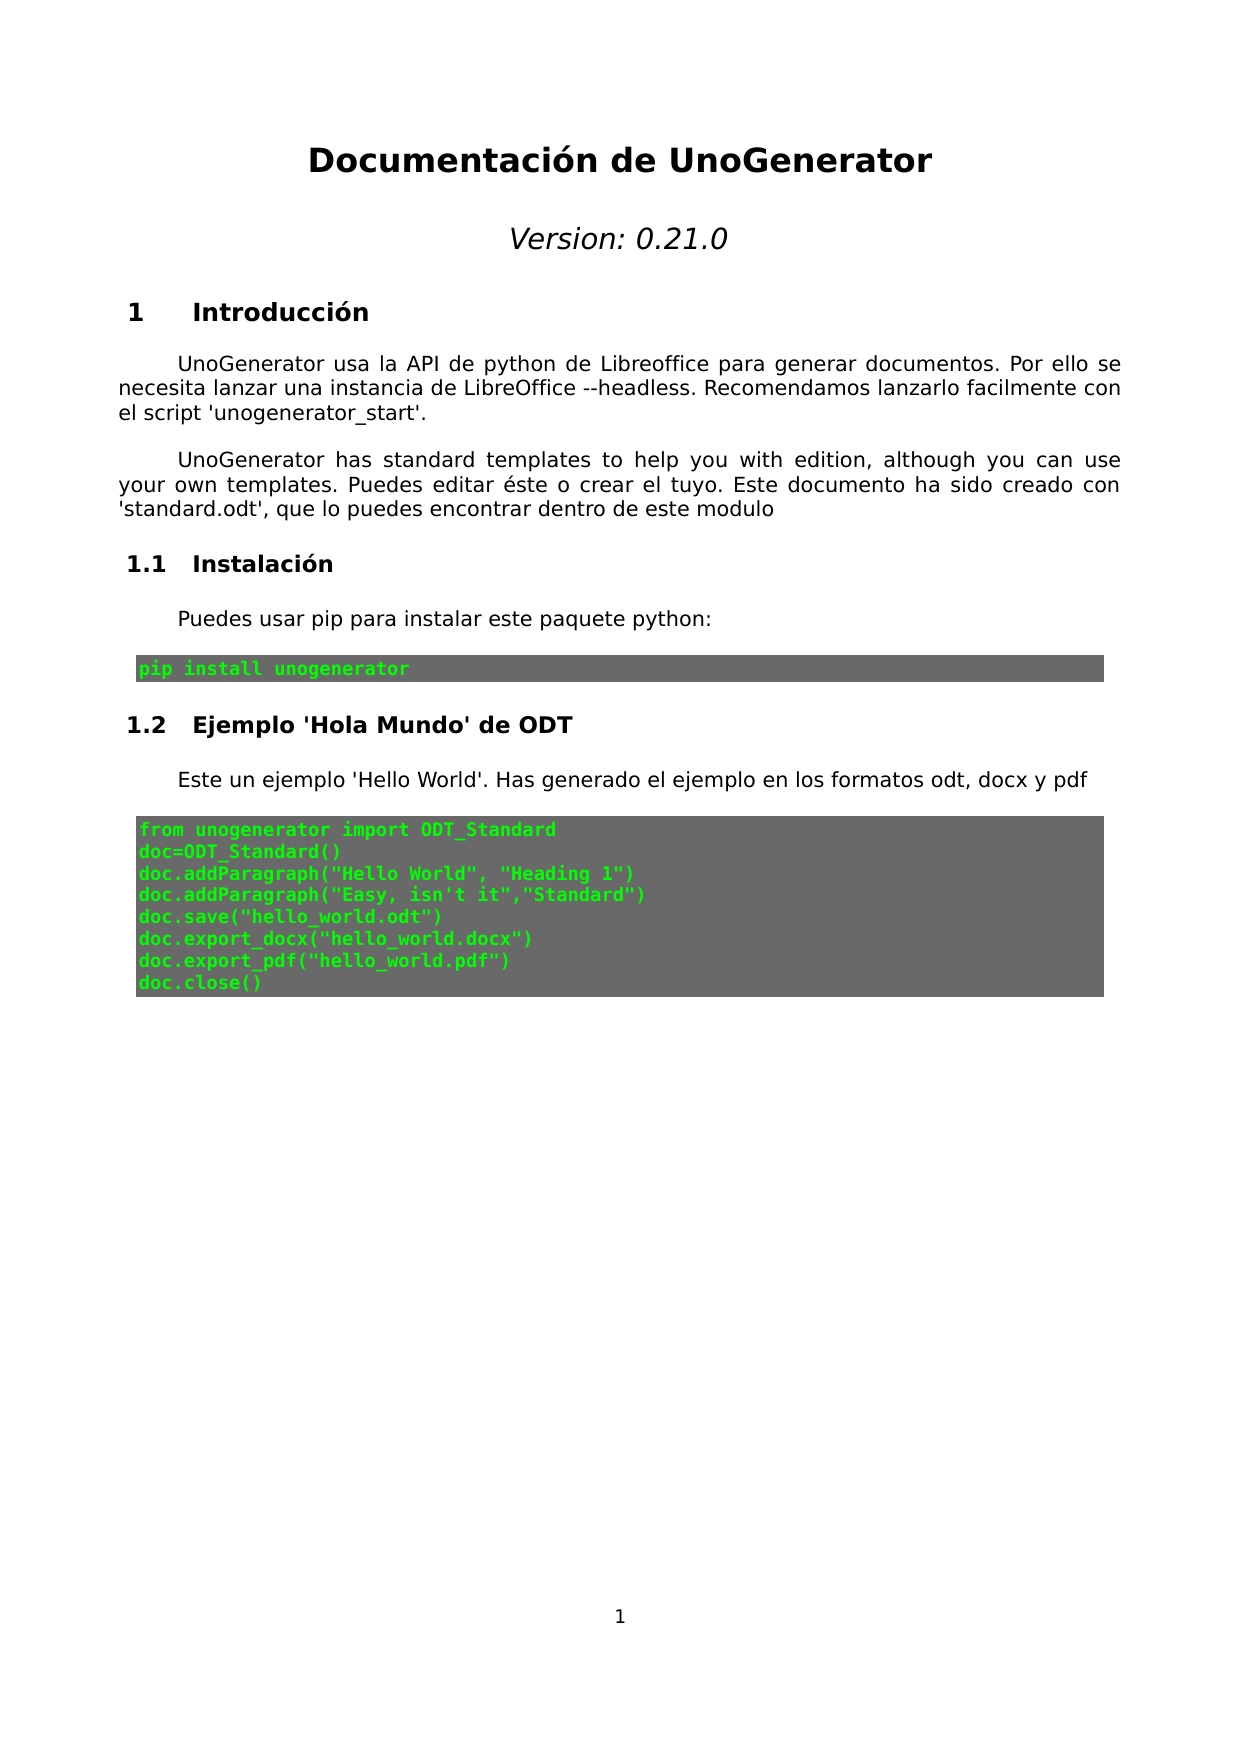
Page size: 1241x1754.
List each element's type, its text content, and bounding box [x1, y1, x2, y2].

subtitle Ejemplo 'Hola Mundo' de ODT [118, 712, 1122, 738]
text Puedes usar pip para instalar este paquete python: [118, 607, 1122, 631]
text UnoGenerator has standard templates to help you with edition, although you can use your own templates. Puedes editar éste o crear el tuyo. Este documento ha sido creado con 'standard.odt', que lo puedes encontrar dentro de este modulo [118, 448, 1122, 521]
subtitle Instalación [118, 551, 1122, 577]
text UnoGenerator usa la API de python de Libreoffice para generar documentos. Por ello se necesita lanzar una instancia de LibreOffice --headless. Recomendamos lanzarlo facilmente con el script 'unogenerator_start'. [118, 352, 1122, 425]
subtitle Version: 0.21.0 [118, 222, 1122, 256]
title Documentación de UnoGenerator [118, 142, 1122, 181]
text from unogenerator import ODT_Standard doc=ODT_Standard() doc.addParagraph("Hello World", "Heading 1") doc.addParagraph("Easy, isn't it","Standard") doc.save("hello_world.odt") doc.export_docx("hello_world.docx") doc.export_pdf("hello_world.pdf") doc.close() [136, 816, 1104, 997]
text pip install unogenerator [136, 655, 1104, 682]
text Este un ejemplo 'Hello World'. Has generado el ejemplo en los formatos odt, docx y pdf [118, 768, 1122, 792]
subtitle Introducción [118, 299, 1122, 328]
